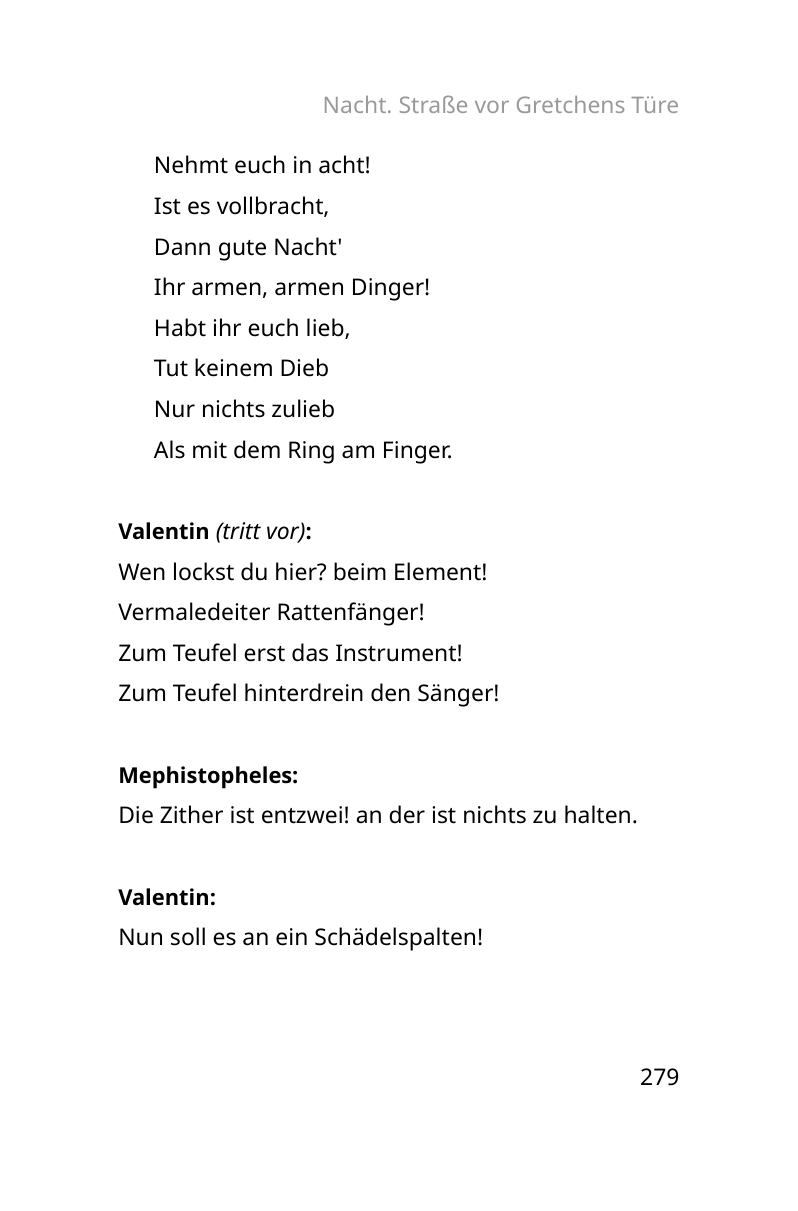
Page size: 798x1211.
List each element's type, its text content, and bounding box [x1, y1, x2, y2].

text Valentin: Nun soll es an ein Schädelspalten! [118, 858, 679, 952]
text Mephistopheles: Die Zither ist entzwei! an der ist nichts zu halten. [118, 736, 679, 831]
text Valentin (tritt vor): Wen lockst du hier? beim Element! Vermaledeiter Rattenfänger! Zum Teufel erst das Instrument! Zum Teufel hinterdrein den Sänger! [118, 492, 679, 709]
text Nehmt euch in acht! Ist es vollbracht, Dann gute Nacht' Ihr armen, armen Dinger! Habt ihr euch lieb, Tut keinem Dieb Nur nichts zulieb Als mit dem Ring am Finger. [118, 149, 679, 465]
